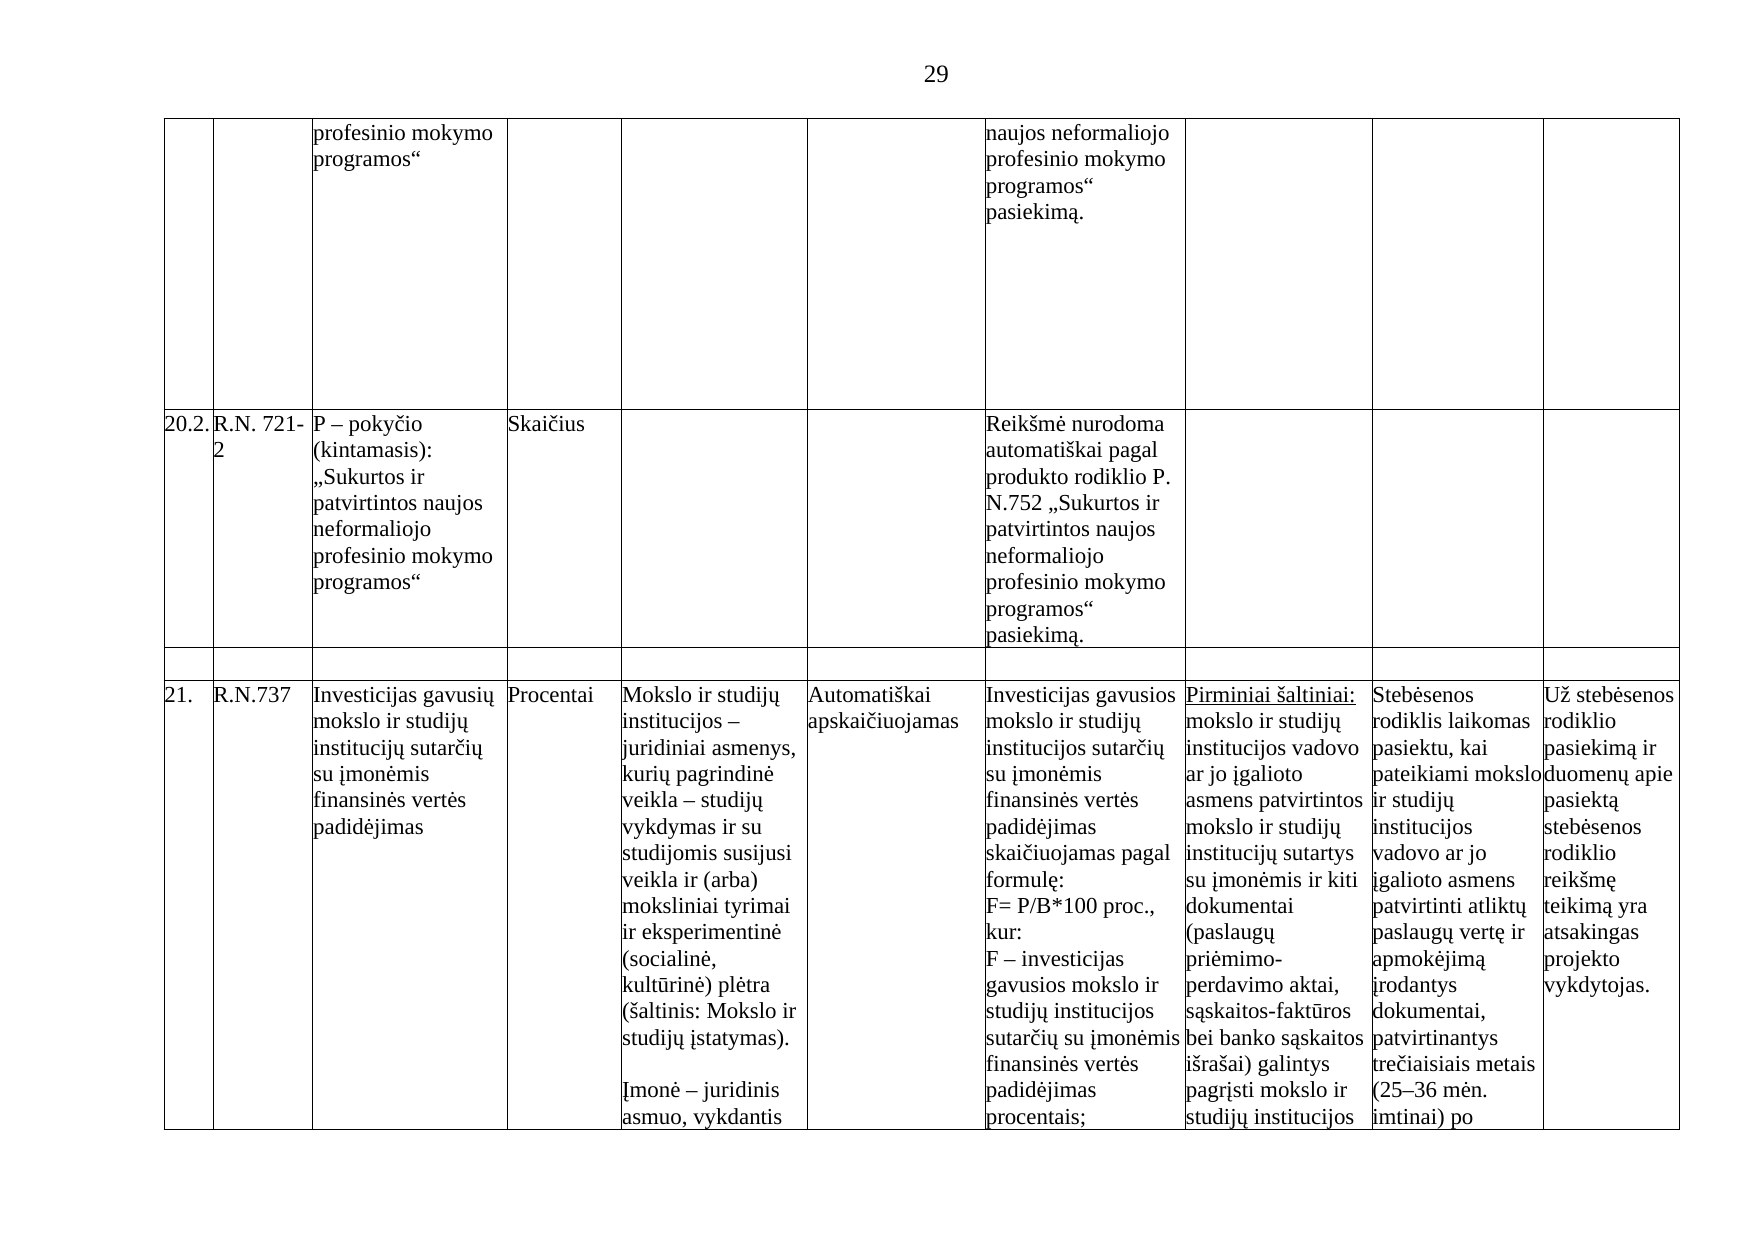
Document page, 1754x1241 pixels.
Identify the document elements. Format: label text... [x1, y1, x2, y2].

table_cell [622, 648, 807, 680]
table_cell profesinio mokymo programos“ [313, 119, 507, 409]
table_cell [1373, 410, 1543, 647]
table_cell Skaičius [508, 410, 621, 647]
table_cell [986, 648, 1185, 680]
table_cell Už stebėsenos rodiklio pasiekimą ir duomenų apie pasiektą stebėsenos rodiklio reikšmę teikimą yra atsakingas projekto vykdytojas. [1544, 681, 1679, 1129]
table_cell 21. [165, 681, 213, 1129]
table_cell [1373, 648, 1543, 680]
table_cell [165, 648, 213, 680]
table_cell Investicijas gavusių mokslo ir studijų institucijų sutarčių su įmonėmis finansinės vertės padidėjimas [313, 681, 507, 1129]
table_cell naujos neformaliojo profesinio mokymo programos“ pasiekimą. [986, 119, 1185, 409]
table_cell [1544, 410, 1679, 647]
table_cell [313, 648, 507, 680]
table_cell Procentai [508, 681, 621, 1129]
table_cell [508, 648, 621, 680]
table_cell R.N.737 [214, 681, 312, 1129]
table_cell [214, 648, 312, 680]
table_cell Reikšmė nurodoma automatiškai pagal produkto rodiklio P. N.752 „Sukurtos ir patvirtintos naujos neformaliojo profesinio mokymo programos“ pasiekimą. [986, 410, 1185, 647]
table_cell 20.2. [165, 410, 213, 647]
table_cell [622, 119, 807, 409]
table_cell P – pokyčio (kintamasis): „Sukurtos ir patvirtintos naujos neformaliojo profesinio mokymo programos“ [313, 410, 507, 647]
table_cell [1544, 119, 1679, 409]
table_cell [214, 119, 312, 409]
table_cell [622, 410, 807, 647]
table_cell Pirminiai šaltiniai: mokslo ir studijų institucijos vadovo ar jo įgalioto asmens patvirtintos mokslo ir studijų institucijų sutartys su įmonėmis ir kiti dokumentai (paslaugų priėmimo-perdavimo aktai, sąskaitos-faktūros bei banko sąskaitos išrašai) galintys pagrįsti mokslo ir studijų institucijos [1186, 681, 1372, 1129]
table_cell [808, 648, 985, 680]
table_cell [1544, 648, 1679, 680]
table_cell [1373, 119, 1543, 409]
table_cell Stebėsenos rodiklis laikomas pasiektu, kai pateikiami mokslo ir studijų institucijos vadovo ar jo įgalioto asmens patvirtinti atliktų paslaugų vertę ir apmokėjimą įrodantys dokumentai, patvirtinantys trečiaisiais metais (25–36 mėn. imtinai) po [1373, 681, 1543, 1129]
table_cell R.N. 721-2 [214, 410, 312, 647]
table_cell [508, 119, 621, 409]
table_cell [1186, 410, 1372, 647]
table_cell Investicijas gavusios mokslo ir studijų institucijos sutarčių su įmonėmis finansinės vertės padidėjimas skaičiuojamas pagal formulę: F= P/B*100 proc., kur: F – investicijas gavusios mokslo ir studijų institucijos sutarčių su įmonėmis finansinės vertės padidėjimas procentais; [986, 681, 1185, 1129]
table_cell [165, 119, 213, 409]
table_cell [808, 119, 985, 409]
table_cell [1186, 119, 1372, 409]
table_cell Mokslo ir studijų institucijos – juridiniai asmenys, kurių pagrindinė veikla – studijų vykdymas ir su studijomis susijusi veikla ir (arba) moksliniai tyrimai ir eksperimentinė (socialinė, kultūrinė) plėtra (šaltinis: Mokslo ir studijų įstatymas). Įmonė – juridinis asmuo, vykdantis [622, 681, 807, 1129]
table_cell [808, 410, 985, 647]
table_cell Automatiškai apskaičiuojamas [808, 681, 985, 1129]
table_cell [1186, 648, 1372, 680]
